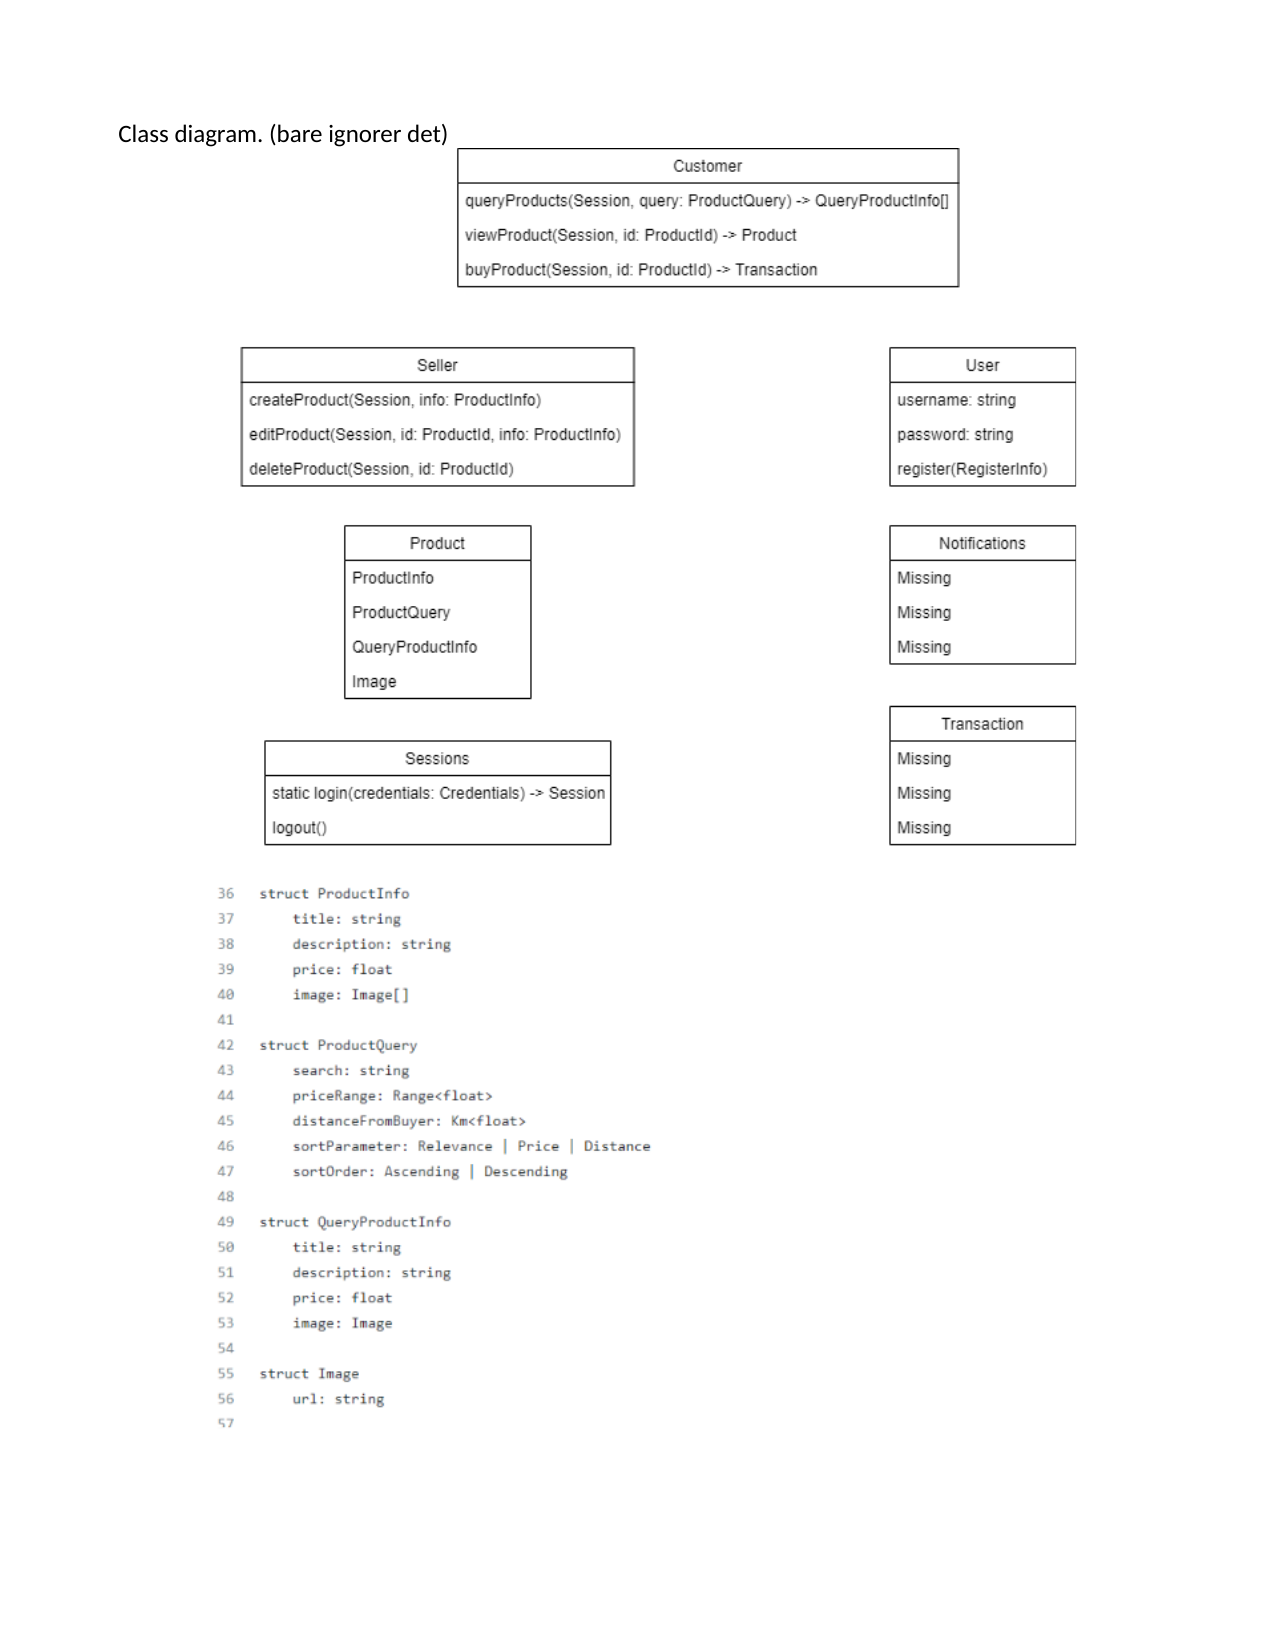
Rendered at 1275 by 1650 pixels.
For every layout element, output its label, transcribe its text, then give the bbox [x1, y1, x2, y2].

list Class diagram. (bare ignorer det) [118, 118, 1157, 149]
picture [198, 148, 1077, 1430]
